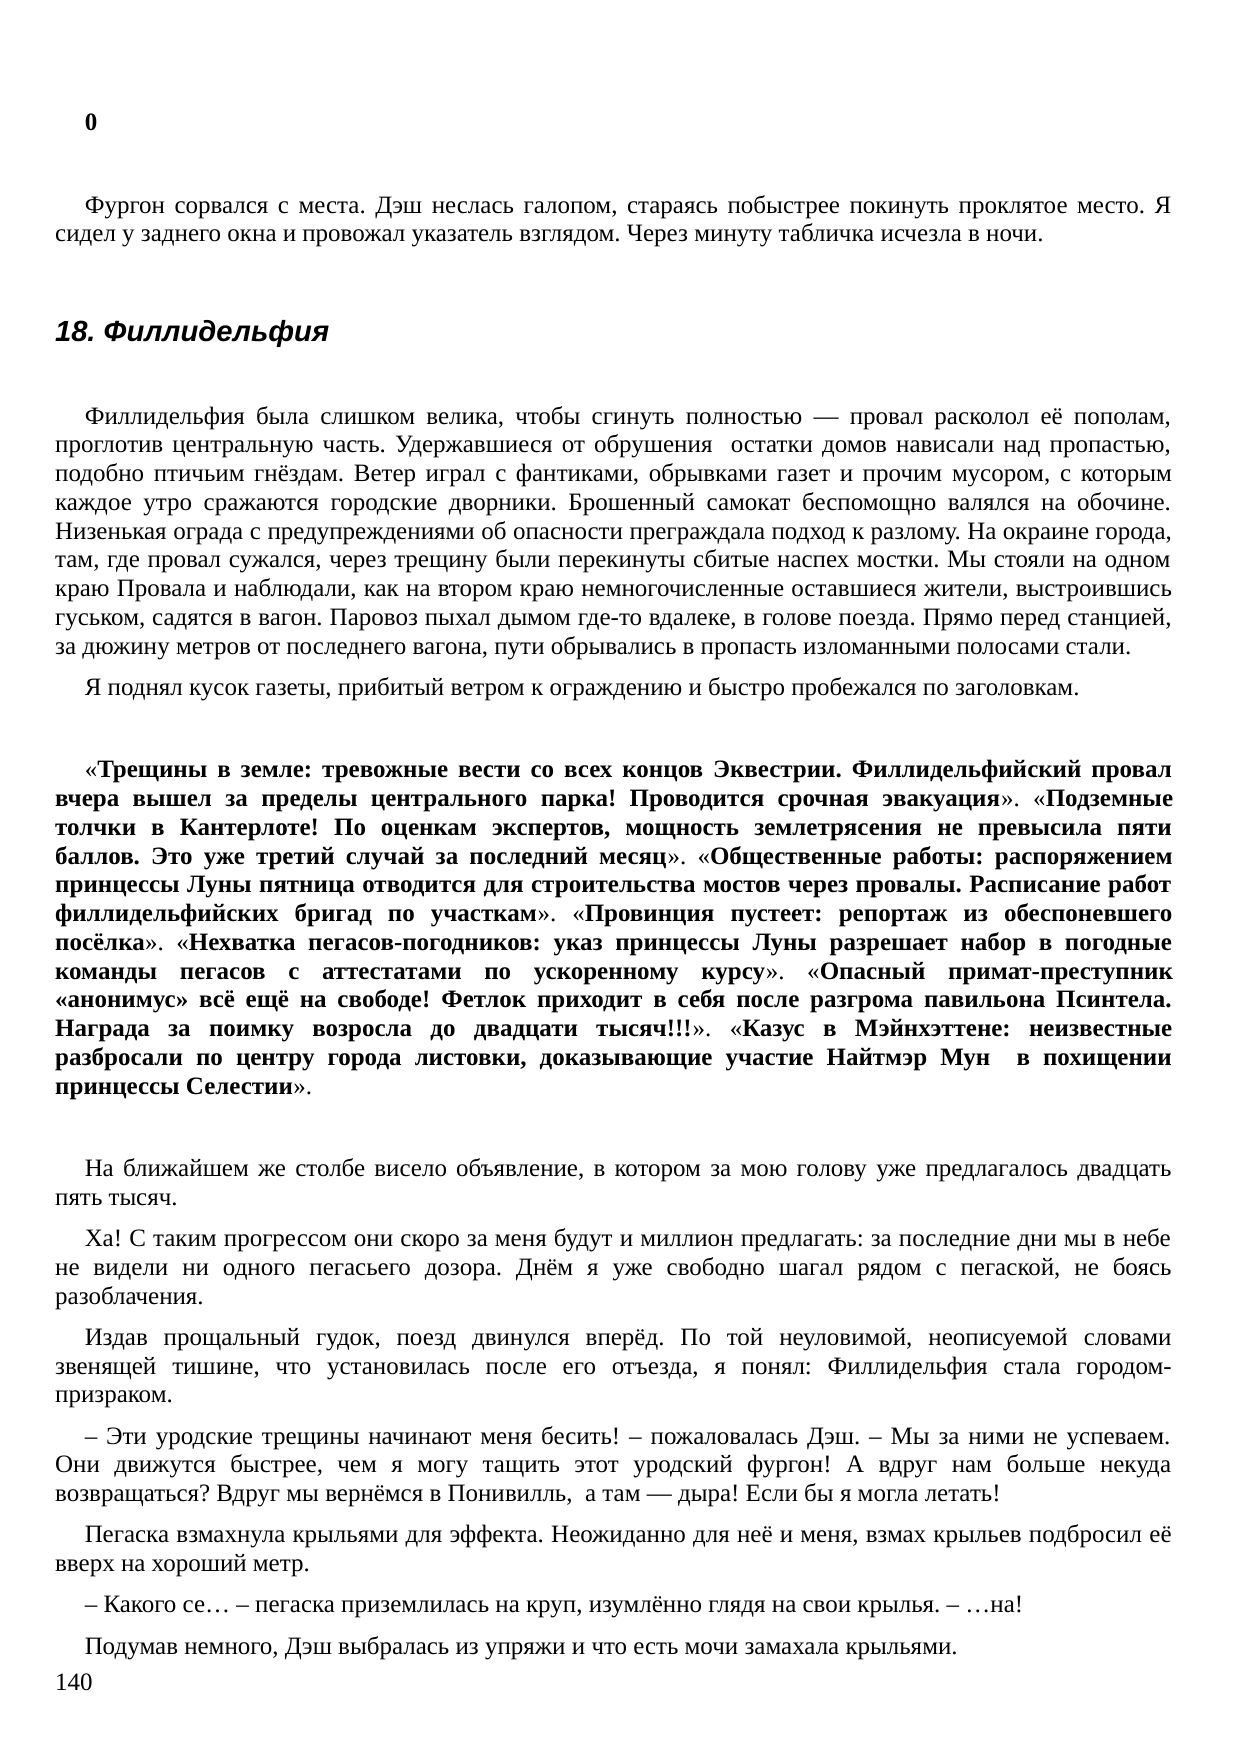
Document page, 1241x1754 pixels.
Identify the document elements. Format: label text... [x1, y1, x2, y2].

text 0 [55, 107, 1173, 136]
text Я поднял кусок газеты, прибитый ветром к ограждению и быстро пробежался по заголовкам. [55, 672, 1173, 701]
text – Какого се… – пегаска приземлилась на круп, изумлённо глядя на свои крылья. – …на! [55, 1589, 1173, 1618]
text Пегаска взмахнула крыльями для эффекта. Неожиданно для неё и меня, взмах крыльев подбросил её вверх на хороший метр. [55, 1519, 1173, 1577]
text «Трещины в земле: тревожные вести со всех концов Эквестрии. Филлидельфийский провал вчера вышел за пределы центрального парка! Проводится срочная эвакуация». «Подземные толчки в Кантерлоте! По оценкам экспертов, мощность землетрясения не превысила пяти баллов. Это уже третий случай за последний месяц». «Общественные работы: распоряжением принцессы Луны пятница отводится для строительства мостов через провалы. Расписание работ филлидельфийских бригад по участкам». «Провинция пустеет: репортаж из обеспоневшего посёлка». «Нехватка пегасов-погодников: указ принцессы Луны разрешает набор в погодные команды пегасов с аттестатами по ускоренному курсу». «Опасный примат-преступник «анонимус» всё ещё на свободе! Фетлок приходит в себя после разгрома павильона Псинтела. Награда за поимку возросла до двадцати тысяч!!!». «Казус в Мэйнхэттене: неизвестные разбросали по центру города листовки, доказывающие участие Найтмэр Мун в похищении принцессы Селестии». [55, 754, 1173, 1099]
text Подумав немного, Дэш выбралась из упряжи и что есть мочи замахала крыльями. [55, 1631, 1173, 1659]
text Филлидельфия была слишком велика, чтобы сгинуть полностью — провал расколол её пополам, проглотив центральную часть. Удержавшиеся от обрушения остатки домов нависали над пропастью, подобно птичьим гнёздам. Ветер играл с фантиками, обрывками газет и прочим мусором, с которым каждое утро сражаются городские дворники. Брошенный самокат беспомощно валялся на обочине. Низенькая ограда с предупреждениями об опасности преграждала подход к разлому. На окраине города, там, где провал сужался, через трещину были перекинуты сбитые наспех мостки. Мы стояли на одном краю Провала и наблюдали, как на втором краю немногочисленные оставшиеся жители, выстроившись гуськом, садятся в вагон. Паровоз пыхал дымом где-то вдалеке, в голове поезда. Прямо перед станцией, за дюжину метров от последнего вагона, пути обрывались в пропасть изломанными полосами стали. [55, 401, 1173, 659]
text Ха! С таким прогрессом они скоро за меня будут и миллион предлагать: за последние дни мы в небе не видели ни одного пегасьего дозора. Днём я уже свободно шагал рядом с пегаской, не боясь разоблачения. [55, 1223, 1173, 1309]
text На ближайшем же столбе висело объявление, в котором за мою голову уже предлагалось двадцать пять тысяч. [55, 1153, 1173, 1211]
text Издав прощальный гудок, поезд двинулся вперёд. По той неуловимой, неописуемой словами звенящей тишине, что установилась после его отъезда, я понял: Филлидельфия стала городом-призраком. [55, 1322, 1173, 1408]
text – Эти уродские трещины начинают меня бесить! – пожаловалась Дэш. – Мы за ними не успеваем. Они движутся быстрее, чем я могу тащить этот уродский фургон! А вдруг нам больше некуда возвращаться? Вдруг мы вернёмся в Понивилль, а там — дыра! Если бы я могла летать! [55, 1421, 1173, 1507]
text Фургон сорвался с места. Дэш неслась галопом, стараясь побыстрее покинуть проклятое место. Я сидел у заднего окна и провожал указатель взглядом. Через минуту табличка исчезла в ночи. [55, 190, 1173, 247]
subtitle 18. Филлидельфия [55, 313, 1173, 347]
